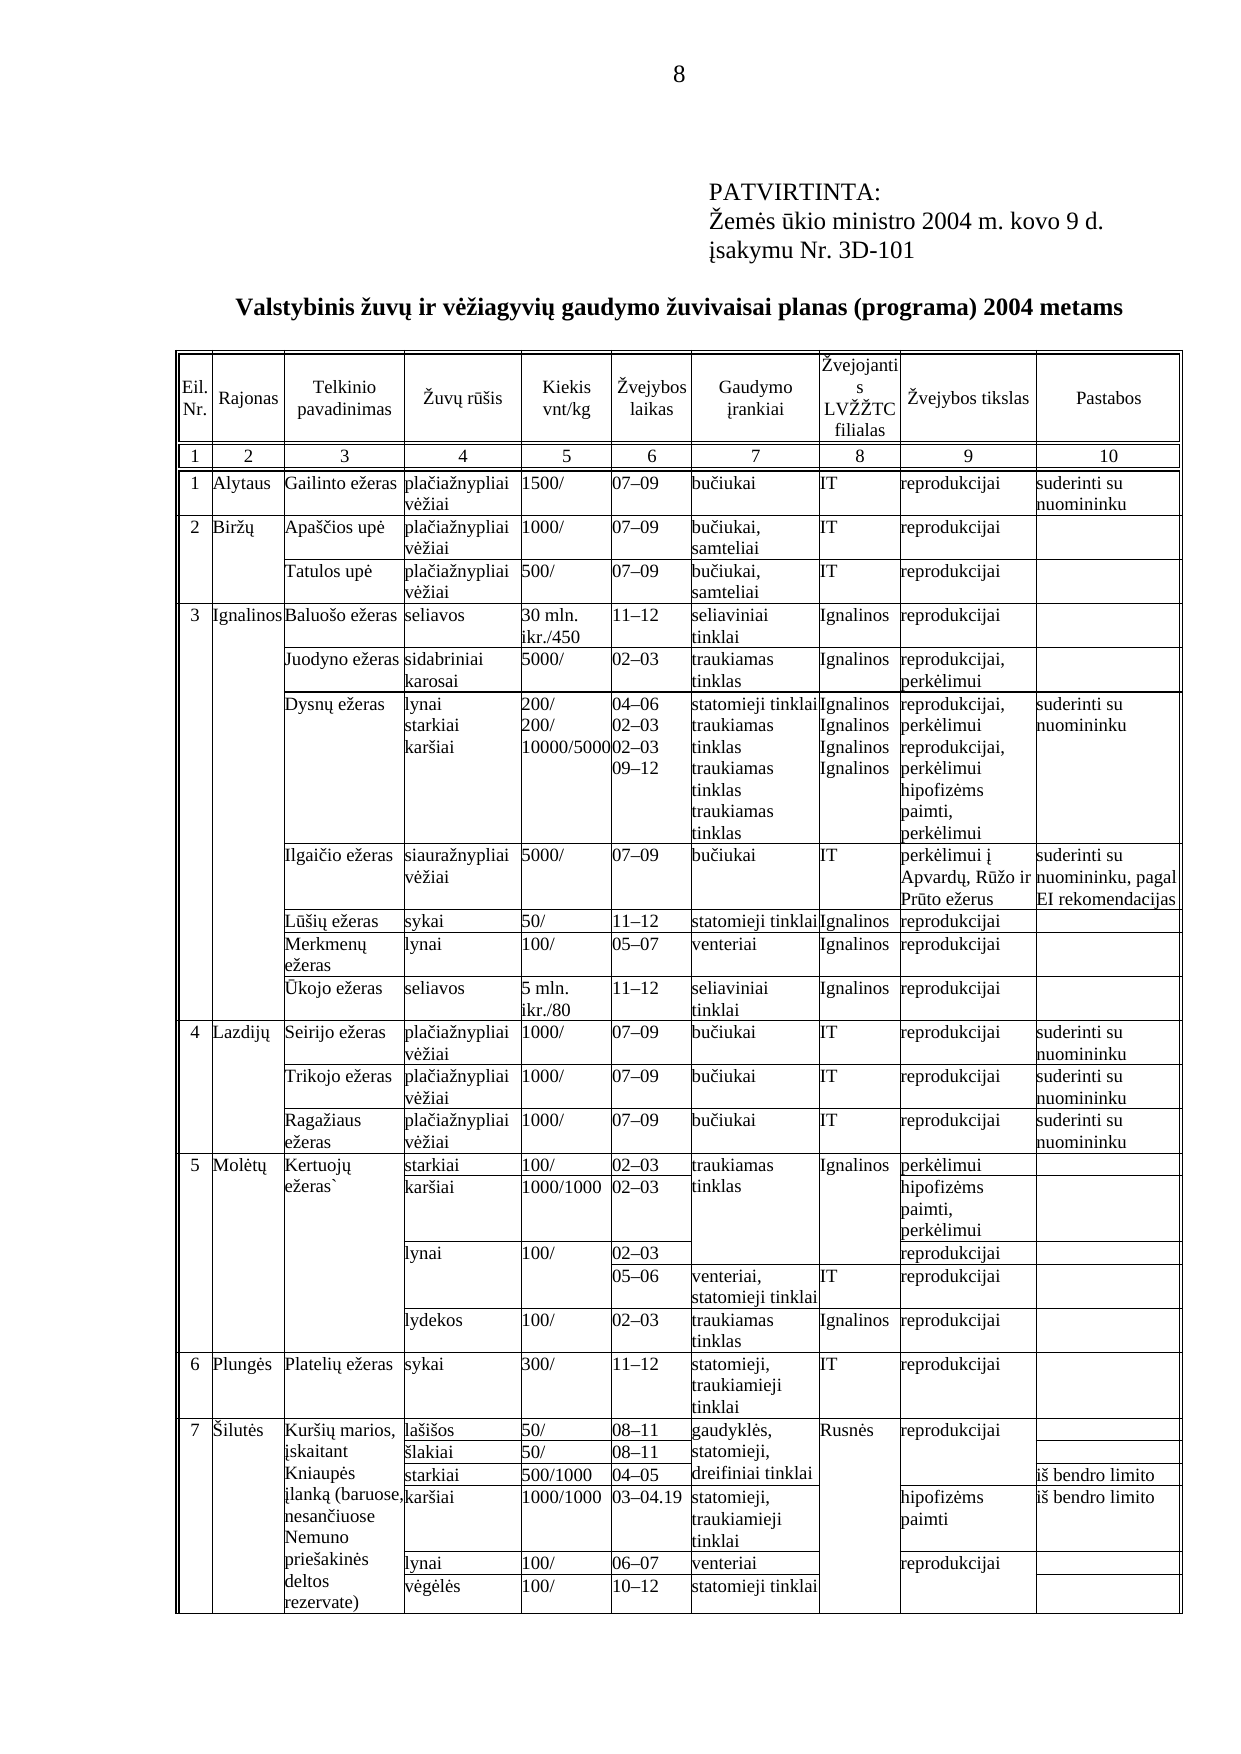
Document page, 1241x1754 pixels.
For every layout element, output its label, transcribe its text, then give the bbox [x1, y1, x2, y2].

table_header Žvejybos laikas [612, 355, 691, 441]
table_cell [1037, 910, 1179, 932]
table_cell lydekos [405, 1309, 521, 1352]
table_cell IT [820, 1265, 900, 1308]
table_cell Ignalinos [820, 1154, 900, 1263]
table_cell reprodukcijai [901, 1309, 1036, 1352]
table_cell Kuršių marios, įskaitant Kniaupės įlanką (baruose, nesančiuose Nemuno priešakinės deltos rezervate) [285, 1419, 404, 1613]
table_cell [1037, 560, 1179, 603]
table_cell 07–09 [612, 1021, 691, 1064]
table_cell 7 [180, 1419, 212, 1613]
table_cell 1500/ [522, 472, 611, 515]
table_cell 30 mln. ikr./450 [522, 604, 611, 647]
table_cell 04–05 [612, 1464, 691, 1485]
table_cell [1037, 648, 1179, 691]
table_cell 11–12 [612, 977, 691, 1020]
table_header Pastabos [1037, 355, 1179, 441]
table_cell karšiai [405, 1486, 521, 1551]
table_cell [1037, 1309, 1179, 1352]
table_cell Šilutės [213, 1419, 284, 1613]
table_cell venteriai, statomieji tinklai [692, 1265, 819, 1308]
table_cell statomieji tinklai [692, 910, 819, 932]
table_cell bučiukai [692, 844, 819, 909]
table_cell 100/ [522, 1552, 611, 1574]
table_cell suderinti su nuomininku [1037, 1109, 1179, 1152]
table_cell iš bendro limito [1037, 1464, 1179, 1485]
table_cell Ignalinos [820, 910, 900, 932]
table_cell lynai [405, 1552, 521, 1574]
table_header Gaudymo įrankiai [692, 355, 819, 441]
table_cell 3 [180, 604, 212, 1020]
table_cell hipofizėms paimti, perkėlimui [901, 1176, 1036, 1241]
table_cell IT [820, 1021, 900, 1064]
table_cell 5 [522, 445, 611, 467]
table_cell 1000/ [522, 1021, 611, 1064]
table_cell 07–09 [612, 560, 691, 603]
table_cell lynai starkiai karšiai [405, 693, 521, 843]
table_cell 5000/ [522, 648, 611, 691]
table_cell statomieji tinklai [692, 1575, 819, 1613]
table_cell sykai [405, 1353, 521, 1417]
table_cell plačiažnypliai vėžiai [405, 560, 521, 603]
table_cell 1000/ [522, 1109, 611, 1152]
table_header Rajonas [213, 355, 284, 441]
table_cell suderinti su nuomininku, pagal EI rekomendacijas [1037, 844, 1179, 909]
table_cell Kertuojų ežeras` [285, 1154, 404, 1352]
table_cell [1037, 1575, 1179, 1613]
table_cell IT [820, 1065, 900, 1108]
table_header Kiekis vnt/kg [522, 355, 611, 441]
table_cell [1037, 977, 1179, 1020]
table_cell Platelių ežeras [285, 1353, 404, 1417]
table_cell 100/ [522, 933, 611, 976]
table_cell seliaviniai tinklai [692, 604, 819, 647]
table_cell 50/ [522, 1419, 611, 1440]
table_cell 11–12 [612, 604, 691, 647]
table_cell seliaviniai tinklai [692, 977, 819, 1020]
table_cell plačiažnypliai vėžiai [405, 472, 521, 515]
table_cell Ignalinos Ignalinos Ignalinos Ignalinos [820, 693, 900, 843]
table_cell reprodukcijai, perkėlimui reprodukcijai, perkėlimui hipofizėms paimti, perkėlimui [901, 693, 1036, 843]
table_cell venteriai [692, 933, 819, 976]
table_cell Ragažiaus ežeras [285, 1109, 404, 1152]
table_cell Ignalinos [820, 933, 900, 976]
table_cell [1037, 1176, 1179, 1241]
table_cell 08–11 [612, 1441, 691, 1463]
table_cell Juodyno ežeras [285, 648, 404, 691]
table_cell 02–03 [612, 1154, 691, 1175]
table_cell Lazdijų [213, 1021, 284, 1152]
table_cell 02–03 [612, 1242, 691, 1263]
table_header Eil.Nr. [180, 355, 212, 441]
table_cell traukiamas tinklas [692, 648, 819, 691]
table_cell Seirijo ežeras [285, 1021, 404, 1064]
table_cell suderinti su nuomininku [1037, 472, 1179, 515]
table_cell perkėlimui į Apvardų, Rūžo ir Prūto ežerus [901, 844, 1036, 909]
table_cell IT [820, 1109, 900, 1152]
table_cell suderinti su nuomininku [1037, 1021, 1179, 1064]
table_header Žuvų rūšis [405, 355, 521, 441]
table_cell gaudyklės, statomieji, dreifiniai tinklai [692, 1419, 819, 1485]
table_cell perkėlimui [901, 1154, 1036, 1175]
table_cell 07–09 [612, 1065, 691, 1108]
table_cell Apaščios upė [285, 516, 404, 559]
table_cell [1037, 516, 1179, 559]
table_cell 02–03 [612, 648, 691, 691]
table_cell 1000/ [522, 516, 611, 559]
table_cell 10 [1037, 445, 1179, 467]
table_cell statomieji, traukiamieji tinklai [692, 1353, 819, 1417]
table_cell [1037, 1441, 1179, 1463]
table_cell 1 [180, 445, 212, 467]
table_cell šlakiai [405, 1441, 521, 1463]
table_cell 1000/1000 [522, 1176, 611, 1241]
table_cell IT [820, 516, 900, 559]
table_cell 05–07 [612, 933, 691, 976]
table_cell IT [820, 1353, 900, 1417]
table_cell Molėtų [213, 1154, 284, 1352]
table_cell bučiukai, samteliai [692, 560, 819, 603]
table_cell seliavos [405, 977, 521, 1020]
table_cell reprodukcijai [901, 1353, 1036, 1417]
table_cell 07–09 [612, 1109, 691, 1152]
table_cell traukiamas tinklas [692, 1309, 819, 1352]
table_cell plačiažnypliai vėžiai [405, 1109, 521, 1152]
table_cell 4 [180, 1021, 212, 1152]
table_cell reprodukcijai, perkėlimui [901, 648, 1036, 691]
table_cell reprodukcijai [901, 604, 1036, 647]
table_cell Baluošo ežeras [285, 604, 404, 647]
text įsakymu Nr. 3D-101 [177, 235, 1181, 263]
table_cell [1037, 1154, 1179, 1175]
table_cell 02–03 [612, 1309, 691, 1352]
table_cell 6 [180, 1353, 212, 1417]
table_cell 10–12 [612, 1575, 691, 1613]
table_cell lašišos [405, 1419, 521, 1440]
table_cell 500/ [522, 560, 611, 603]
table_header Žvejybos tikslas [901, 355, 1036, 441]
table_cell bučiukai [692, 1021, 819, 1064]
table_cell suderinti su nuomininku [1037, 1065, 1179, 1108]
table_cell 2 [213, 445, 284, 467]
table_cell 50/ [522, 910, 611, 932]
table_cell 4 [405, 445, 521, 467]
table_cell Ūkojo ežeras [285, 977, 404, 1020]
table_cell reprodukcijai [901, 977, 1036, 1020]
table_cell Dysnų ežeras [285, 693, 404, 843]
table_cell venteriai [692, 1552, 819, 1574]
table_cell reprodukcijai [901, 1065, 1036, 1108]
table_cell IT [820, 844, 900, 909]
table_cell 1000/1000 [522, 1486, 611, 1551]
table_cell iš bendro limito [1037, 1486, 1179, 1551]
table_cell [1037, 1552, 1179, 1574]
table_cell 07–09 [612, 516, 691, 559]
table_cell Ignalinos [213, 604, 284, 1020]
table_cell 05–06 [612, 1265, 691, 1308]
table_cell Trikojo ežeras [285, 1065, 404, 1108]
table_cell Ignalinos [820, 1309, 900, 1352]
table_cell 1 [180, 472, 212, 515]
table_cell 100/ [522, 1154, 611, 1175]
table_cell 11–12 [612, 1353, 691, 1417]
table_cell 07–09 [612, 472, 691, 515]
table_cell Alytaus [213, 472, 284, 515]
table_cell reprodukcijai [901, 1242, 1036, 1263]
table_cell [1037, 1242, 1179, 1263]
table_cell siauražnypliai vėžiai [405, 844, 521, 909]
table_cell 3 [285, 445, 404, 467]
table_cell Biržų [213, 516, 284, 603]
table_header Žvejojantis LVŽŽTC filialas [820, 355, 900, 441]
table_cell reprodukcijai [901, 1265, 1036, 1308]
table_cell reprodukcijai [901, 472, 1036, 515]
table_cell plačiažnypliai vėžiai [405, 1065, 521, 1108]
table_cell 02–03 [612, 1176, 691, 1241]
table_cell starkiai [405, 1464, 521, 1485]
table_cell bučiukai [692, 1065, 819, 1108]
table_cell 200/ 200/ 10000/5000 [522, 693, 611, 843]
table_cell 1000/ [522, 1065, 611, 1108]
table_cell 100/ [522, 1242, 611, 1308]
table_cell reprodukcijai [901, 560, 1036, 603]
table_cell bučiukai, samteliai [692, 516, 819, 559]
table_cell sidabriniai karosai [405, 648, 521, 691]
table_cell Ilgaičio ežeras [285, 844, 404, 909]
table_cell 2 [180, 516, 212, 603]
table_cell [1037, 933, 1179, 976]
table_cell 8 [820, 445, 900, 467]
table_cell Lūšių ežeras [285, 910, 404, 932]
table_cell IT [820, 560, 900, 603]
table_cell suderinti su nuomininku [1037, 693, 1179, 843]
table_cell plačiažnypliai vėžiai [405, 1021, 521, 1064]
table_cell 08–11 [612, 1419, 691, 1440]
table_cell [1037, 1265, 1179, 1308]
table_cell 50/ [522, 1441, 611, 1463]
table_cell 06–07 [612, 1552, 691, 1574]
table_cell Ignalinos [820, 604, 900, 647]
table_cell Ignalinos [820, 977, 900, 1020]
table_cell reprodukcijai [901, 1419, 1036, 1485]
text Valstybinis žuvų ir vėžiagyvių gaudymo žuvivaisai planas (programa) 2004 metams [177, 292, 1181, 321]
table_cell IT [820, 472, 900, 515]
table_cell hipofizėms paimti [901, 1486, 1036, 1551]
table_cell Rusnės [820, 1419, 900, 1613]
table_cell karšiai [405, 1176, 521, 1241]
table_cell 100/ [522, 1575, 611, 1613]
table_cell 6 [612, 445, 691, 467]
table_cell Merkmenų ežeras [285, 933, 404, 976]
table_cell bučiukai [692, 1109, 819, 1152]
table_cell sykai [405, 910, 521, 932]
table_cell [1037, 1419, 1179, 1440]
table_cell bučiukai [692, 472, 819, 515]
table_header Telkinio pavadinimas [285, 355, 404, 441]
table_cell lynai [405, 1242, 521, 1308]
table_cell [1037, 1353, 1179, 1417]
table_cell reprodukcijai [901, 1021, 1036, 1064]
table_cell 5 [180, 1154, 212, 1352]
table_cell [1037, 604, 1179, 647]
table_cell Ignalinos [820, 648, 900, 691]
table_cell Plungės [213, 1353, 284, 1417]
table_cell reprodukcijai [901, 1109, 1036, 1152]
table_cell 5 mln. ikr./80 [522, 977, 611, 1020]
table_cell reprodukcijai [901, 516, 1036, 559]
table_cell starkiai [405, 1154, 521, 1175]
table_cell 07–09 [612, 844, 691, 909]
table_cell 5000/ [522, 844, 611, 909]
table_cell lynai [405, 933, 521, 976]
table_cell 9 [901, 445, 1036, 467]
table_cell 7 [692, 445, 819, 467]
text PATVIRTINTA: [177, 177, 1181, 206]
table_cell 04–06 02–03 02–03 09–12 [612, 693, 691, 843]
table_cell statomieji, traukiamieji tinklai [692, 1486, 819, 1551]
table_cell 300/ [522, 1353, 611, 1417]
table_cell 11–12 [612, 910, 691, 932]
table_cell vėgėlės [405, 1575, 521, 1613]
table_cell Tatulos upė [285, 560, 404, 603]
table_cell Gailinto ežeras [285, 472, 404, 515]
table_cell traukiamas tinklas [692, 1154, 819, 1263]
table_cell reprodukcijai [901, 933, 1036, 976]
table_cell 100/ [522, 1309, 611, 1352]
table_cell plačiažnypliai vėžiai [405, 516, 521, 559]
table_cell 03–04.19 [612, 1486, 691, 1551]
table_cell reprodukcijai [901, 1552, 1036, 1613]
table_cell seliavos [405, 604, 521, 647]
table_cell 500/1000 [522, 1464, 611, 1485]
text Žemės ūkio ministro 2004 m. kovo 9 d. [177, 206, 1181, 235]
table_cell reprodukcijai [901, 910, 1036, 932]
table_cell statomieji tinklai traukiamas tinklas traukiamas tinklas traukiamas tinklas [692, 693, 819, 843]
